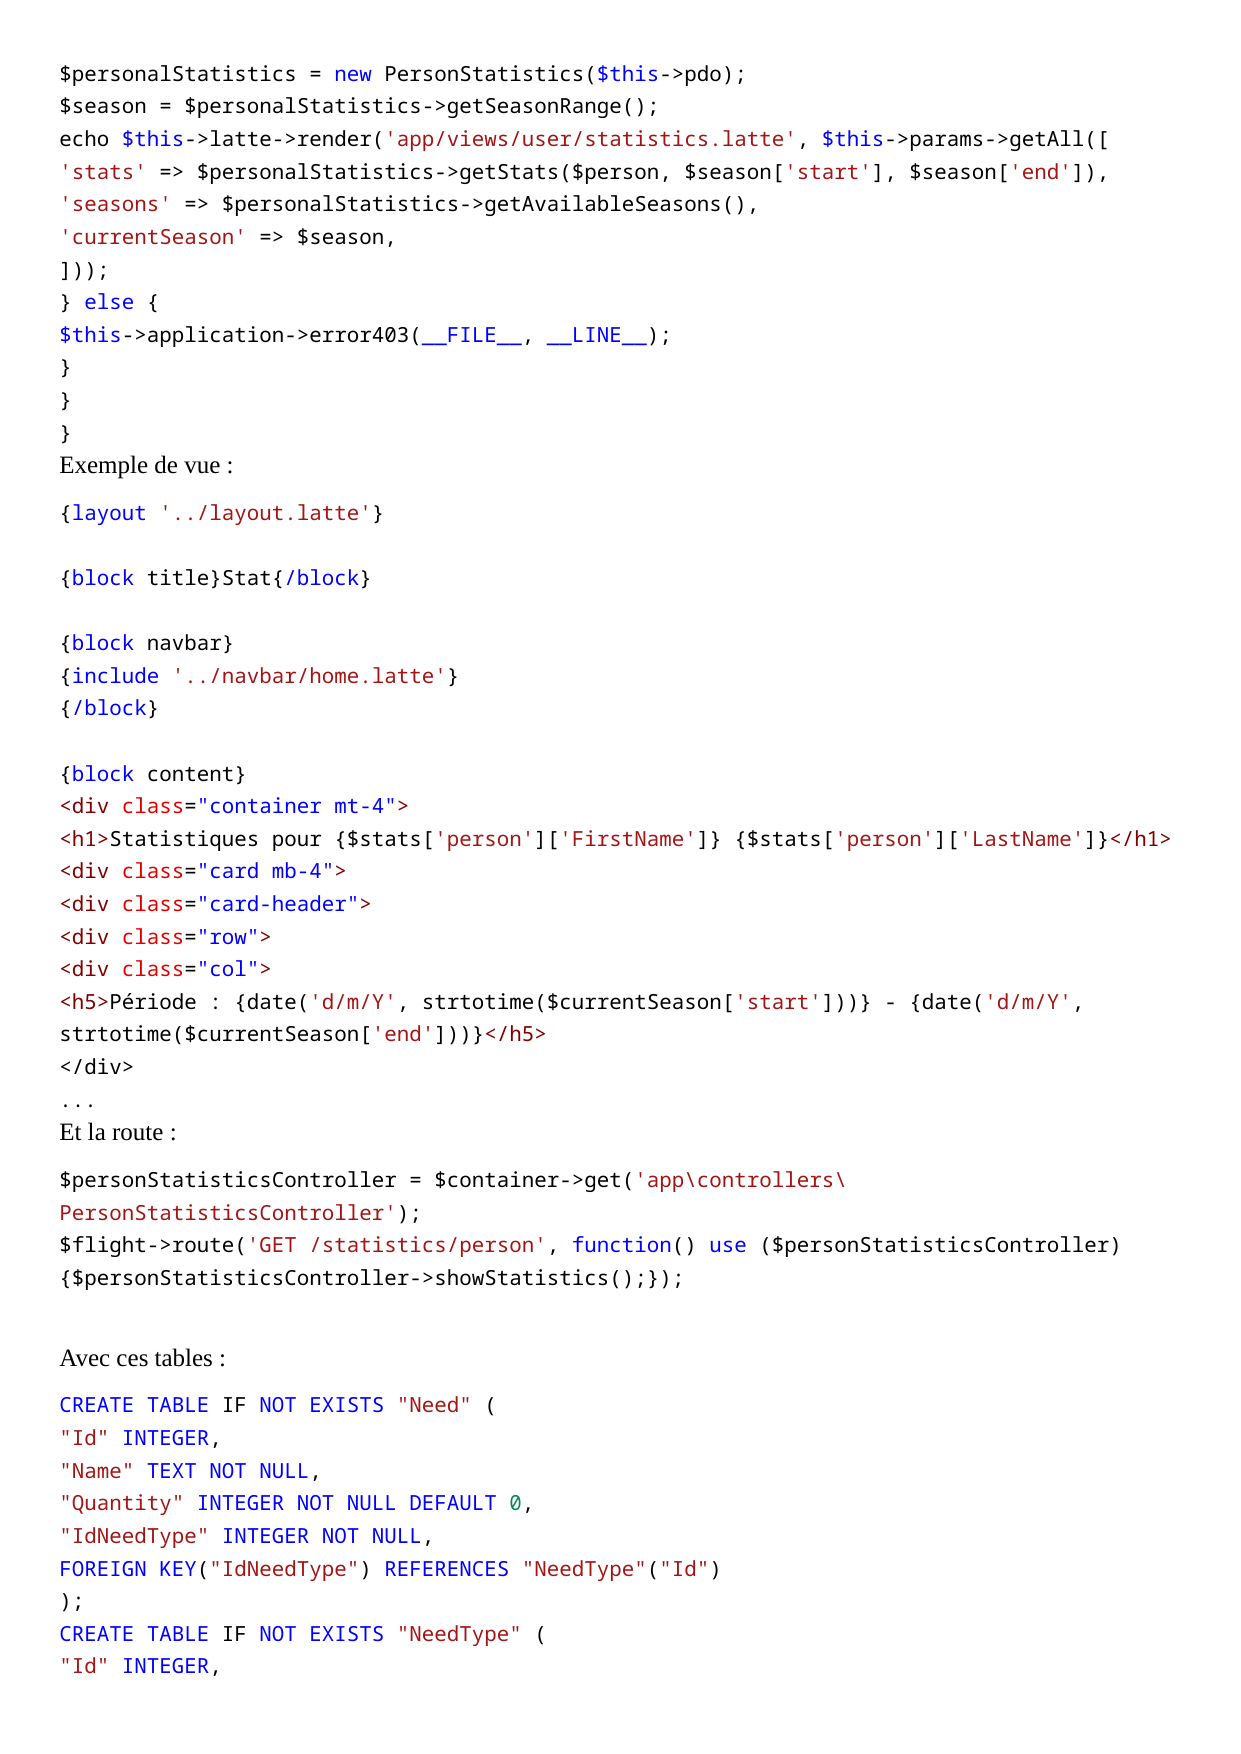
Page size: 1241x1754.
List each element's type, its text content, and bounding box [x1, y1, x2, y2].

text 'seasons' => $personalStatistics->getAvailableSeasons(), [59, 189, 1181, 218]
text FOREIGN KEY("IdNeedType") REFERENCES "NeedType"("Id") [59, 1554, 1181, 1582]
text {block content} [59, 759, 1181, 787]
text } [59, 352, 1181, 381]
text echo $this->latte->render('app/views/user/statistics.latte', $this->params->getAll([ [59, 124, 1181, 153]
text $season = $personalStatistics->getSeasonRange(); [59, 92, 1181, 120]
text "Quantity" INTEGER NOT NULL DEFAULT 0, [59, 1488, 1181, 1517]
text $personalStatistics = new PersonStatistics($this->pdo); [59, 59, 1181, 87]
text $this->application->error403(__FILE__, __LINE__); [59, 320, 1181, 348]
text <div class="row"> [59, 922, 1181, 950]
text <div class="container mt-4"> [59, 791, 1181, 820]
text {layout '../layout.latte'} [59, 498, 1181, 526]
text } else { [59, 287, 1181, 316]
text <h5>Période : {date('d/m/Y', strtotime($currentSeason['start']))} - {date('d/m/Y', strtotime($currentSeason['end']))}</h5> [59, 987, 1181, 1048]
text <div class="card-header"> [59, 889, 1181, 918]
text Avec ces tables : [59, 1343, 1181, 1372]
text 'currentSeason' => $season, [59, 222, 1181, 251]
text {include '../navbar/home.latte'} [59, 661, 1181, 689]
text "Id" INTEGER, [59, 1651, 1181, 1680]
text "Name" TEXT NOT NULL, [59, 1456, 1181, 1484]
text "IdNeedType" INTEGER NOT NULL, [59, 1521, 1181, 1549]
text {block navbar} [59, 628, 1181, 657]
text ); [59, 1586, 1181, 1615]
text ])); [59, 255, 1181, 283]
text Exemple de vue : [59, 450, 1181, 479]
text CREATE TABLE IF NOT EXISTS "Need" ( [59, 1391, 1181, 1419]
text } [59, 385, 1181, 413]
text <div class="col"> [59, 954, 1181, 983]
text $personStatisticsController = $container->get('app\controllers\PersonStatisticsController'); [59, 1165, 1181, 1226]
text Et la route : [59, 1117, 1181, 1146]
text <h1>Statistiques pour {$stats['person']['FirstName']} {$stats['person']['LastName']}</h1> [59, 824, 1181, 852]
text {block title}Stat{/block} [59, 563, 1181, 592]
text "Id" INTEGER, [59, 1423, 1181, 1452]
text CREATE TABLE IF NOT EXISTS "NeedType" ( [59, 1619, 1181, 1647]
text } [59, 418, 1181, 446]
text <div class="card mb-4"> [59, 857, 1181, 885]
text {/block} [59, 693, 1181, 722]
text ... [59, 1085, 1181, 1113]
text </div> [59, 1052, 1181, 1081]
text 'stats' => $personalStatistics->getStats($person, $season['start'], $season['end']), [59, 157, 1181, 185]
text $flight->route('GET /statistics/person', function() use ($personStatisticsController) {$personStatisticsController->showStatistics();}); [59, 1230, 1181, 1291]
